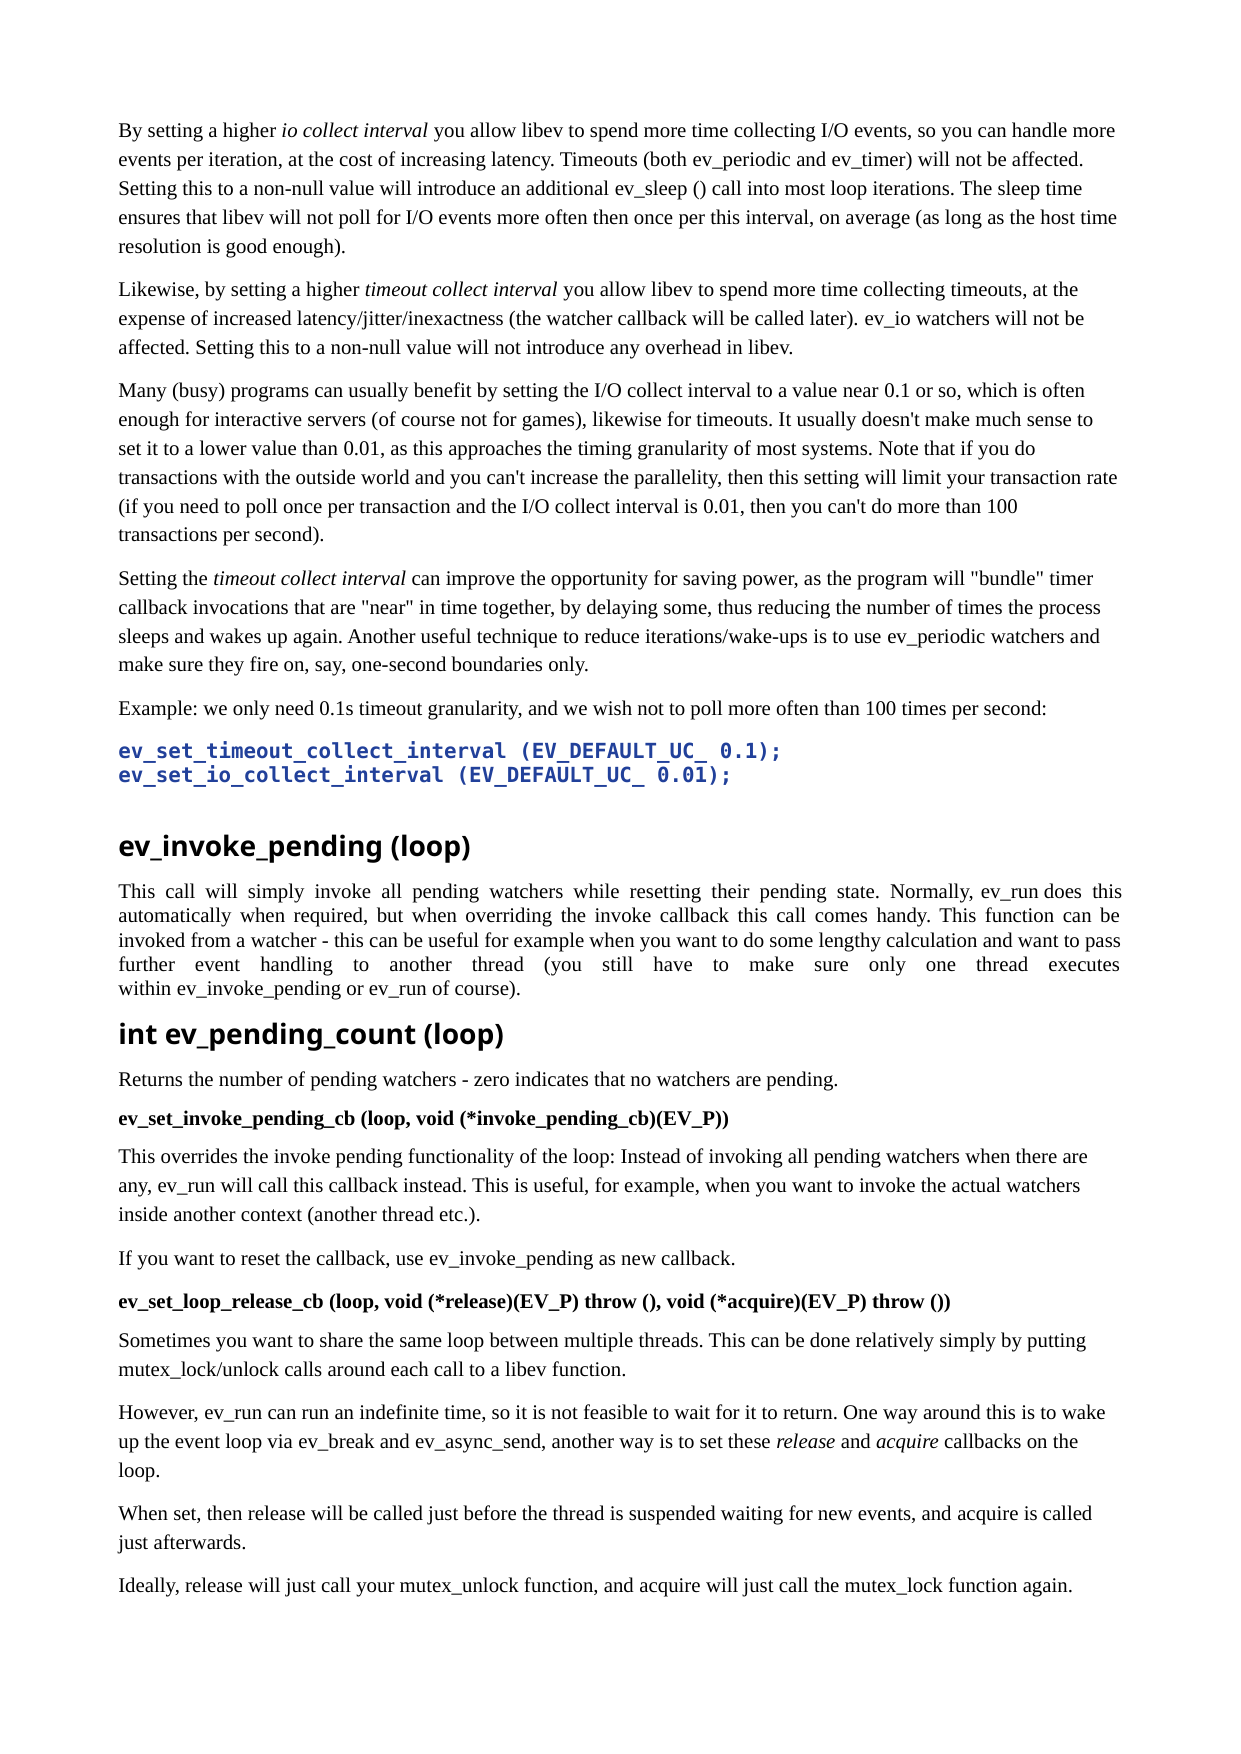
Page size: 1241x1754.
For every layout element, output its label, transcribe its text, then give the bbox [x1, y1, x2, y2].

text Sometimes you want to share the same loop between multiple threads. This can be done relatively simply by putting mutex_lock/unlock calls around each call to a libev function. [118, 1328, 1122, 1381]
text ev_set_io_collect_interval (EV_DEFAULT_UC_ 0.01); [118, 763, 1122, 788]
text If you want to reset the callback, use ev_invoke_pending as new callback. [118, 1246, 1122, 1270]
text int ev_pending_count (loop) [118, 1014, 1122, 1053]
text Returns the number of pending watchers - zero indicates that no watchers are pending. [118, 1067, 1122, 1091]
text Likewise, by setting a higher timeout collect interval you allow libev to spend more time collecting timeouts, at the expense of increased latency/jitter/inexactness (the watcher callback will be called later). ev_io watchers will not be affected. Setting this to a non-null value will not introduce any overhead in libev. [118, 277, 1122, 359]
text However, ev_run can run an indefinite time, so it is not feasible to wait for it to return. One way around this is to wake up the event loop via ev_break and ev_async_send, another way is to set these release and acquire callbacks on the loop. [118, 1400, 1122, 1482]
text When set, then release will be called just before the thread is suspended waiting for new events, and acquire is called just afterwards. [118, 1501, 1122, 1554]
text This call will simply invoke all pending watchers while resetting their pending state. Normally, ev_run does this automatically when required, but when overriding the invoke callback this call comes handy. This function can be invoked from a watcher - this can be useful for example when you want to do some lengthy calculation and want to pass further event handling to another thread (you still have to make sure only one thread executes within ev_invoke_pending or ev_run of course). [118, 879, 1122, 1000]
text By setting a higher io collect interval you allow libev to spend more time collecting I/O events, so you can handle more events per iteration, at the cost of increasing latency. Timeouts (both ev_periodic and ev_timer) will not be affected. Setting this to a non-null value will introduce an additional ev_sleep () call into most loop iterations. The sleep time ensures that libev will not poll for I/O events more often then once per this interval, on average (as long as the host time resolution is good enough). [118, 118, 1122, 258]
text ev_set_loop_release_cb (loop, void (*release)(EV_P) throw (), void (*acquire)(EV_P) throw ()) [118, 1289, 1122, 1313]
text Setting the timeout collect interval can improve the opportunity for saving power, as the program will "bundle" timer callback invocations that are "near" in time together, by delaying some, thus reducing the number of times the process sleeps and wakes up again. Another useful technique to reduce iterations/wake-ups is to use ev_periodic watchers and make sure they fire on, say, one-second boundaries only. [118, 566, 1122, 676]
text ev_set_invoke_pending_cb (loop, void (*invoke_pending_cb)(EV_P)) [118, 1106, 1122, 1130]
text Many (busy) programs can usually benefit by setting the I/O collect interval to a value near 0.1 or so, which is often enough for interactive servers (of course not for games), likewise for timeouts. It usually doesn't make much sense to set it to a lower value than 0.01, as this approaches the timing granularity of most systems. Note that if you do transactions with the outside world and you can't increase the parallelity, then this setting will limit your transaction rate (if you need to poll once per transaction and the I/O collect interval is 0.01, then you can't do more than 100 transactions per second). [118, 378, 1122, 546]
text Ideally, release will just call your mutex_unlock function, and acquire will just call the mutex_lock function again. [118, 1573, 1122, 1597]
text ev_invoke_pending (loop) [118, 826, 1122, 865]
text Example: we only need 0.1s timeout granularity, and we wish not to poll more often than 100 times per second: [118, 696, 1122, 720]
text ev_set_timeout_collect_interval (EV_DEFAULT_UC_ 0.1); [118, 739, 1122, 763]
text This overrides the invoke pending functionality of the loop: Instead of invoking all pending watchers when there are any, ev_run will call this callback instead. This is useful, for example, when you want to invoke the actual watchers inside another context (another thread etc.). [118, 1144, 1122, 1226]
